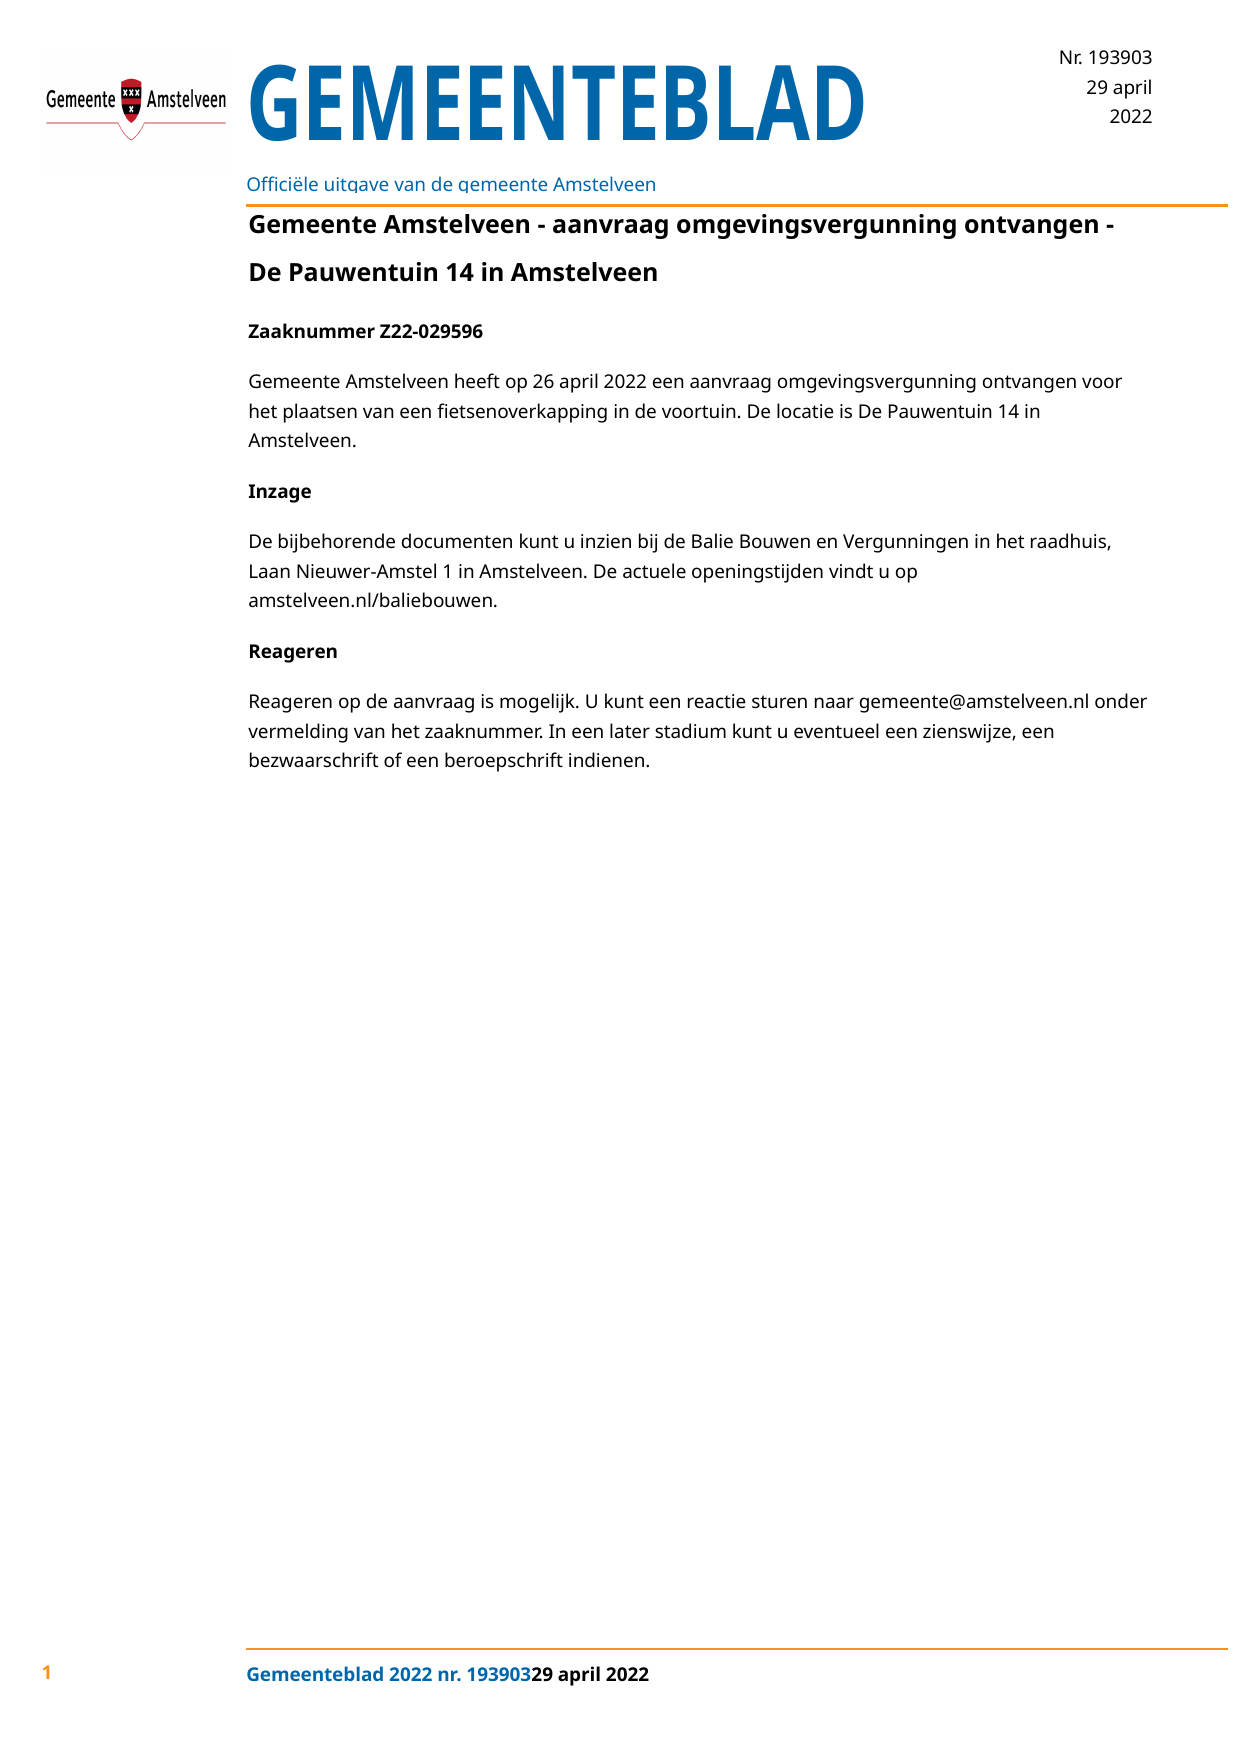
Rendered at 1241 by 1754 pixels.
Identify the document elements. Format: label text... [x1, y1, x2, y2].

text De bijbehorende documenten kunt u inzien bij de Balie Bouwen en Vergunningen in het raadhuis, Laan Nieuwer-Amstel 1 in Amstelveen. De actuele openingstijden vindt u op amstelveen.nl/baliebouwen. [248, 528, 1152, 613]
text Zaaknummer Z22-029596 [248, 318, 1152, 344]
text Reageren op de aanvraag is mogelijk. U kunt een reactie sturen naar gemeente@amstelveen.nl onder vermelding van het zaaknummer. In een later stadium kunt u eventueel een zienswijze, een bezwaarschrift of een beroepschrift indienen. [248, 688, 1152, 773]
picture [41, 47, 231, 172]
text Inzage [248, 478, 1152, 504]
text Gemeente Amstelveen heeft op 26 april 2022 een aanvraag omgevingsvergunning ontvangen voor het plaatsen van een fietsenoverkapping in de voortuin. De locatie is De Pauwentuin 14 in Amstelveen. [248, 368, 1152, 453]
text Reageren [248, 638, 1152, 664]
text Gemeente Amstelveen - aanvraag omgevingsvergunning ontvangen - De Pauwentuin 14 in Amstelveen [248, 207, 1152, 288]
